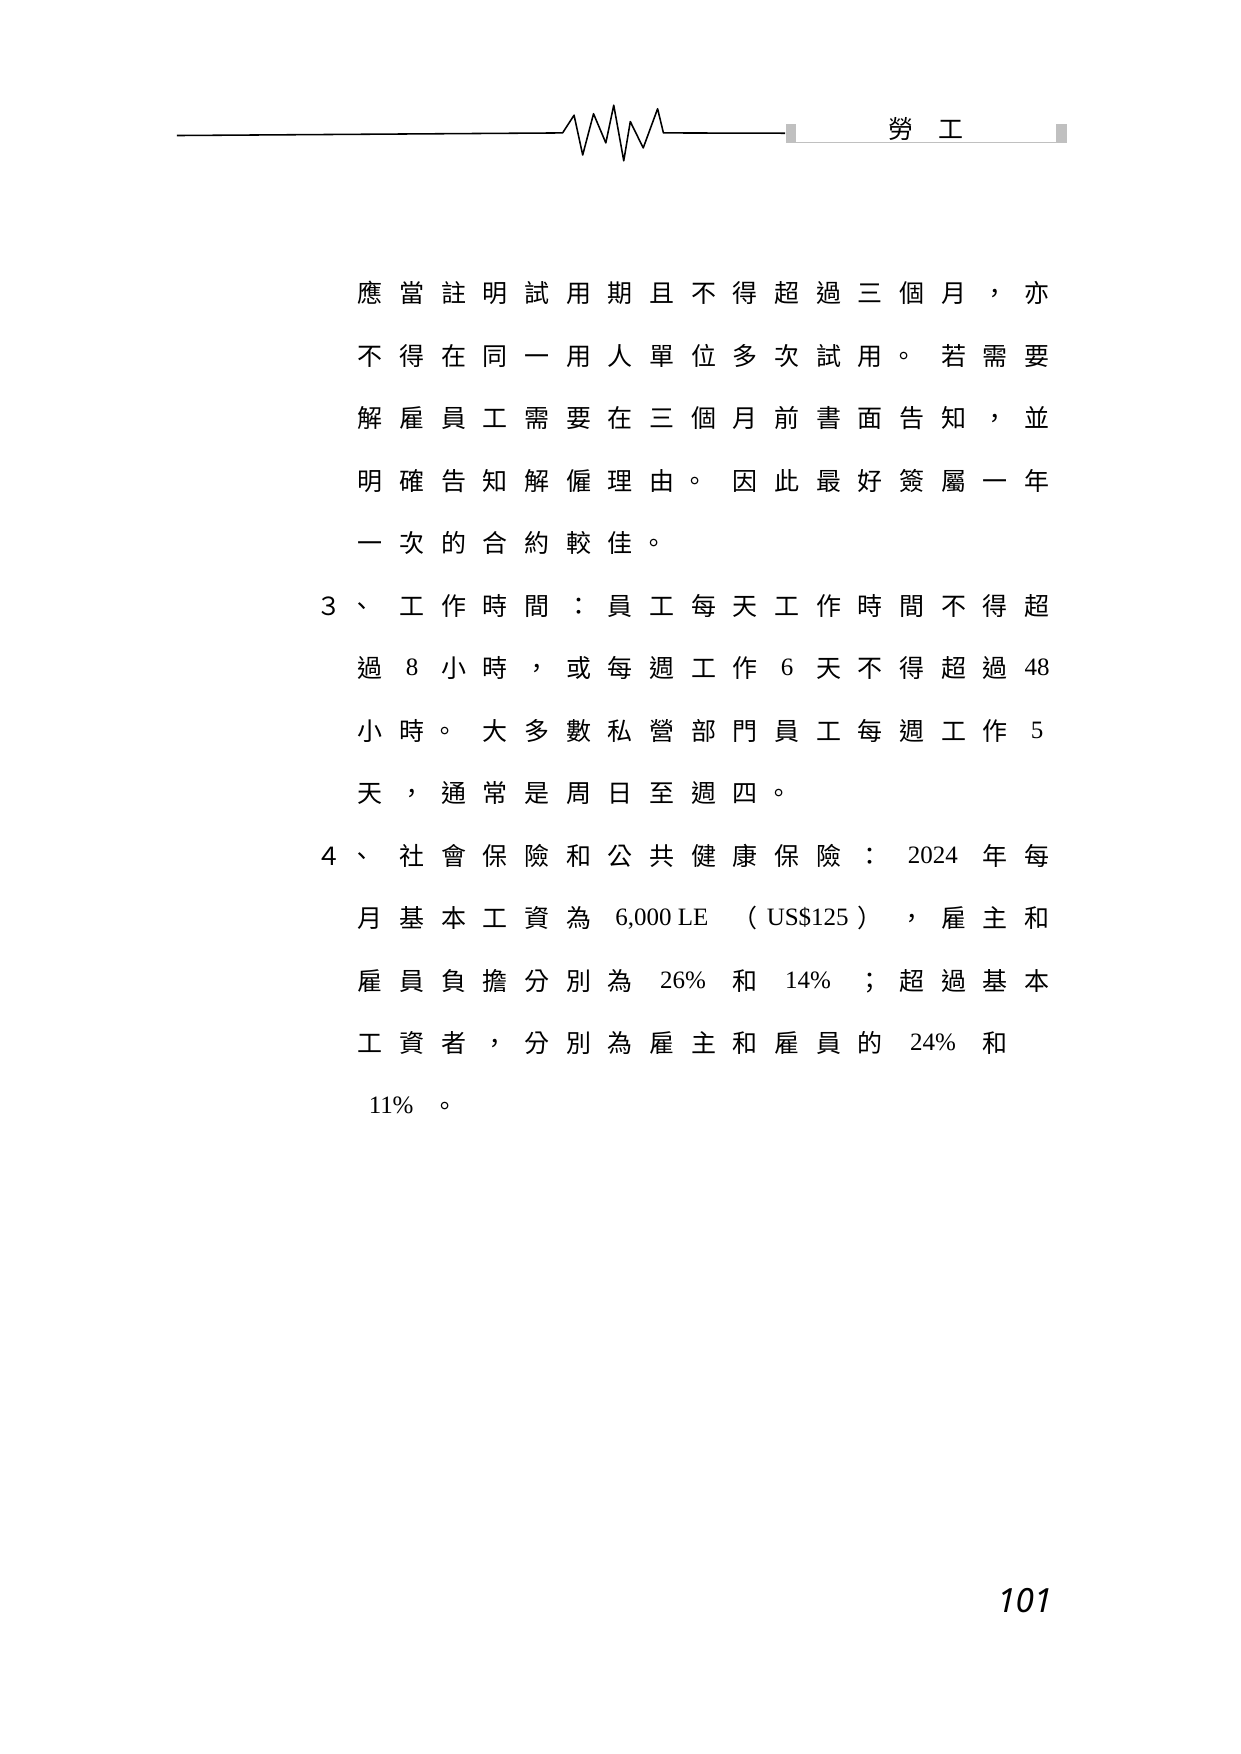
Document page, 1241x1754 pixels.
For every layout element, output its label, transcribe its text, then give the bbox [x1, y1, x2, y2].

text 應當註明試用期且不得超過三個月，亦不得在同一用人單位多次試用。若需要解雇員工需要在三個月前書面告知，並明確告知解僱理由。因此最好簽屬一年一次的合約較佳。 [281, 250, 1058, 563]
text ４、社會保險和公共健康保險：2024年每月基本工資為6,000 LE（US$125），雇主和雇員負擔分別為26%和14%；超過基本工資者，分別為雇主和雇員的24%和11%。 [281, 813, 1058, 1125]
text ３、工作時間：員工每天工作時間不得超過8小時，或每週工作6天不得超過48小時。大多數私營部門員工每週工作5天，通常是周日至週四。 [281, 563, 1058, 813]
